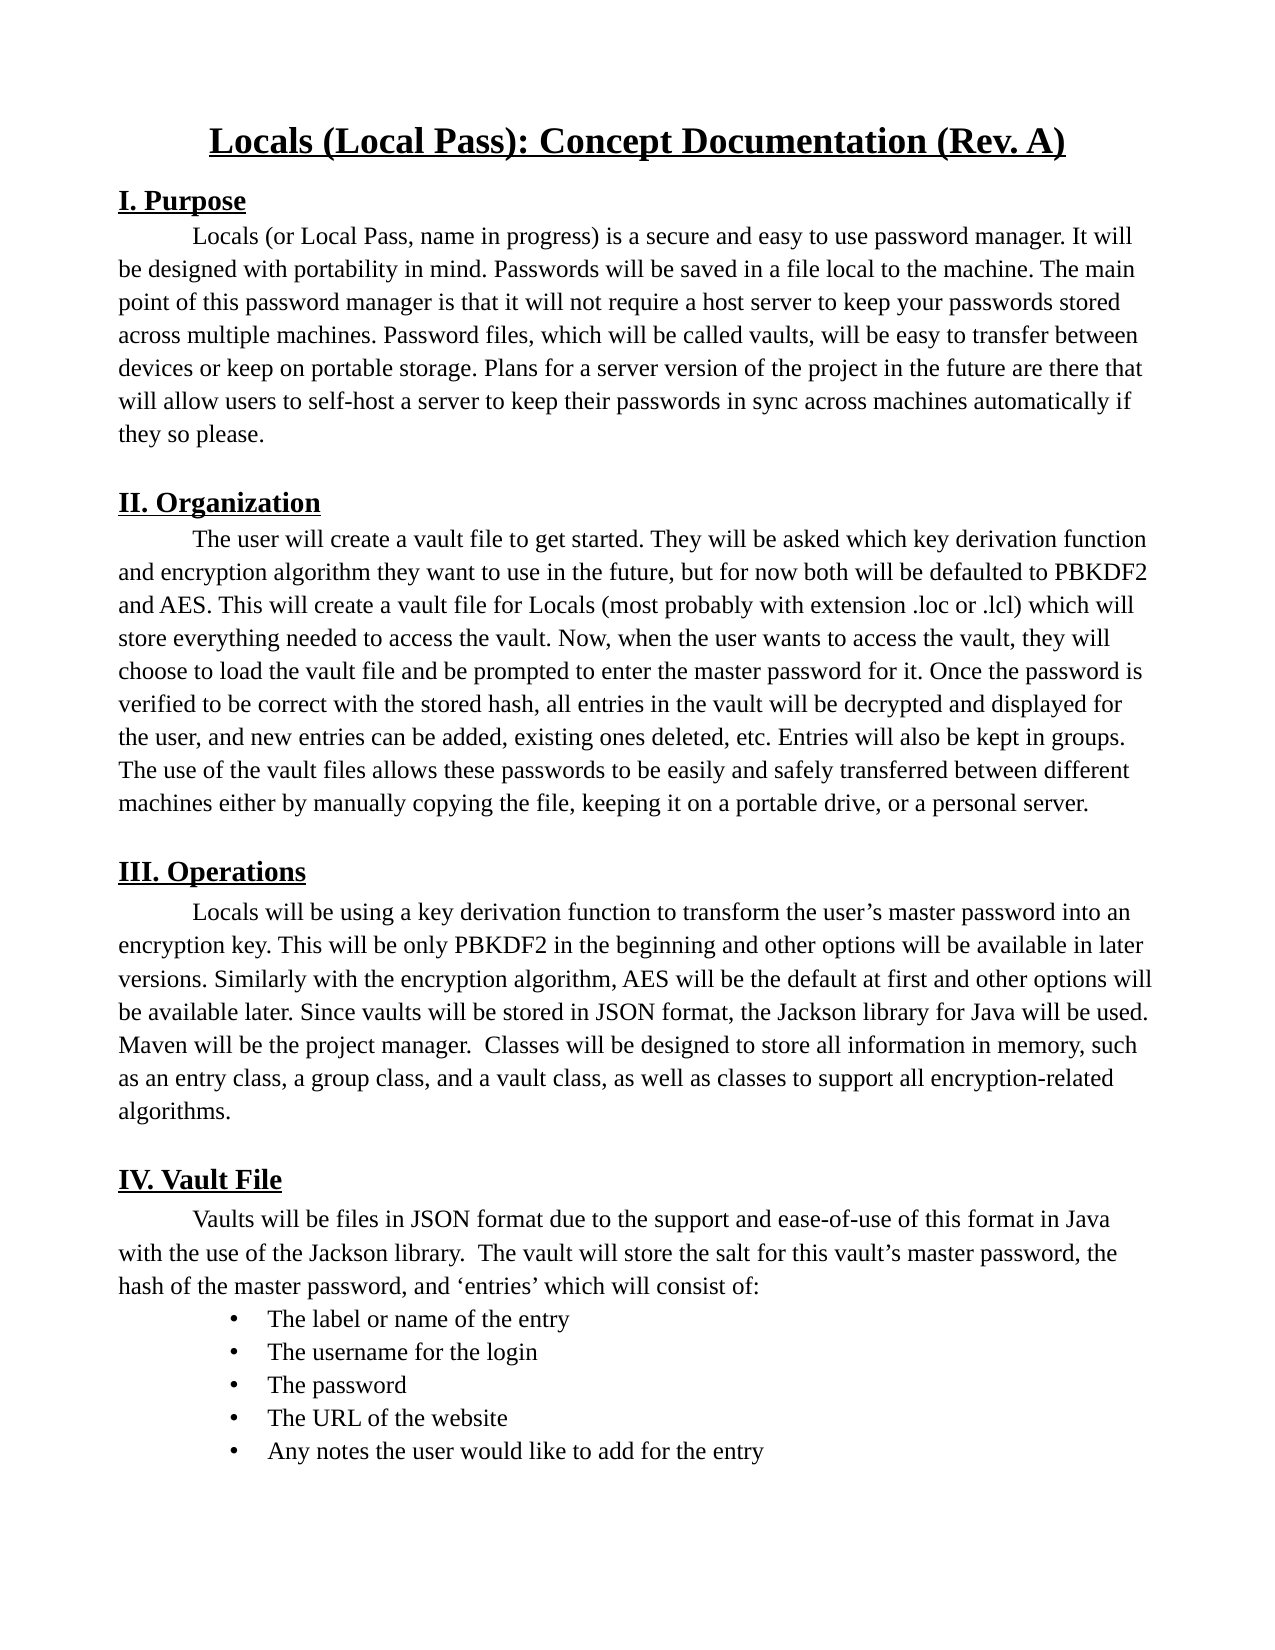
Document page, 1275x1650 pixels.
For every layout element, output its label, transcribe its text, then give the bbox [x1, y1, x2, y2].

list Any notes the user would like to add for the entry [229, 1436, 1157, 1465]
text Locals (or Local Pass, name in progress) is a secure and easy to use password manager. It will be designed with portability in mind. Passwords will be saved in a file local to the machine. The main point of this password manager is that it will not require a host server to keep your passwords stored across multiple machines. Password files, which will be called vaults, will be easy to transfer between devices or keep on portable storage. Plans for a server version of the project in the future are there that will allow users to self-host a server to keep their passwords in sync across machines automatically if they so please. [118, 221, 1157, 448]
text I. Purpose [118, 183, 1157, 216]
text II. Organization [118, 486, 1157, 519]
text Vaults will be files in JSON format due to the support and ease-of-use of this format in Java with the use of the Jackson library. The vault will store the salt for this vault’s master password, the hash of the master password, and ‘entries’ which will consist of: [118, 1200, 1157, 1300]
list The label or name of the entry [229, 1304, 1157, 1333]
list The URL of the website [229, 1403, 1157, 1432]
list The username for the login [229, 1337, 1157, 1366]
text III. Operations [118, 854, 1157, 888]
text The user will create a vault file to get started. They will be asked which key derivation function and encryption algorithm they want to use in the future, but for now both will be defaulted to PBKDF2 and AES. This will create a vault file for Locals (most probably with extension .loc or .lcl) which will store everything needed to access the vault. Now, when the user wants to access the vault, they will choose to load the vault file and be prompted to enter the master password for it. Once the password is verified to be correct with the stored hash, all entries in the vault will be decrypted and displayed for the user, and new entries can be added, existing ones deleted, etc. Entries will also be kept in groups. The use of the vault files allows these passwords to be easily and safely transferred between different machines either by manually copying the file, keeping it on a portable drive, or a personal server. [118, 524, 1157, 817]
list The password [229, 1370, 1157, 1399]
text Locals will be using a key derivation function to transform the user’s master password into an encryption key. This will be only PBKDF2 in the beginning and other options will be available in later versions. Similarly with the encryption algorithm, AES will be the default at first and other options will be available later. Since vaults will be stored in JSON format, the Jackson library for Java will be used. Maven will be the project manager. Classes will be designed to store all information in memory, such as an entry class, a group class, and a vault class, as well as classes to support all encryption-related algorithms. [118, 893, 1157, 1124]
text Locals (Local Pass): Concept Documentation (Rev. A) [118, 118, 1157, 161]
text IV. Vault File [118, 1162, 1157, 1195]
